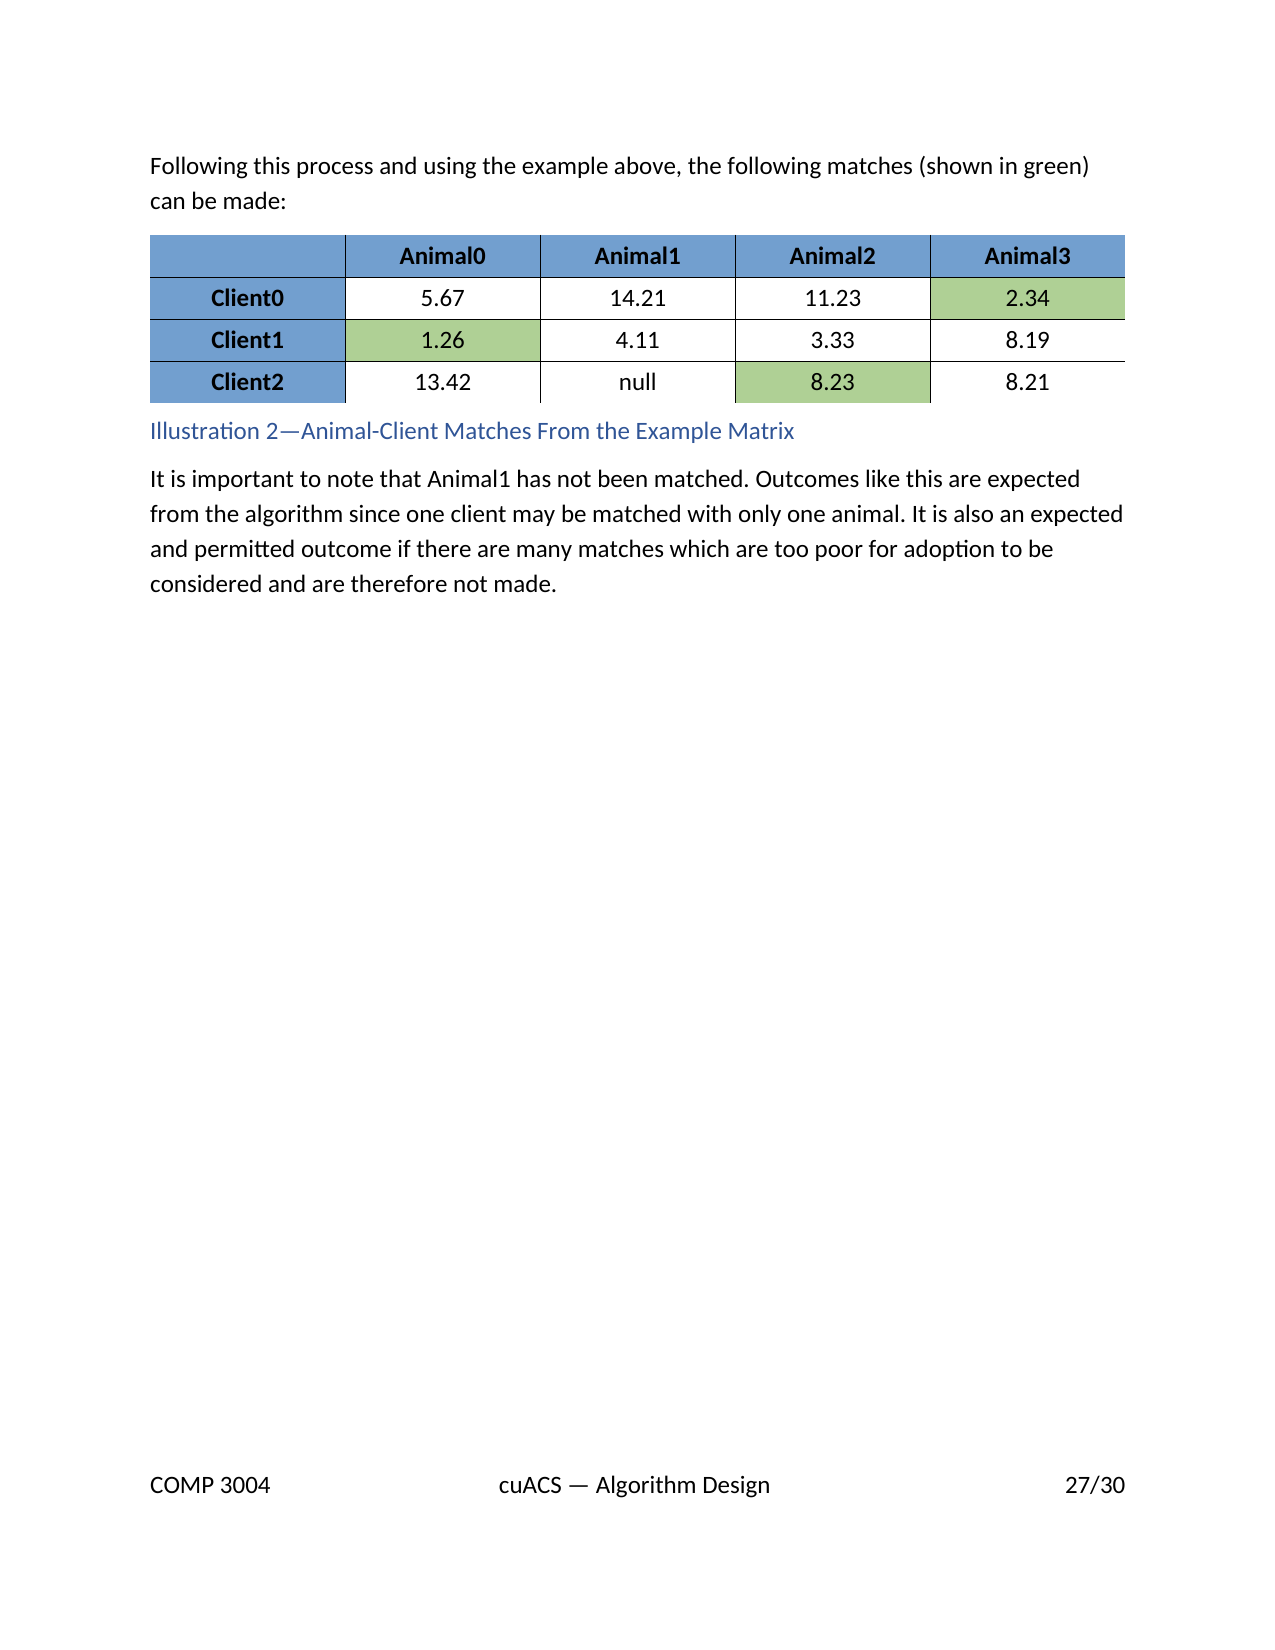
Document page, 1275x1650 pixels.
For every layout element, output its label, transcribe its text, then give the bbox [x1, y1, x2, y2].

table_cell 2.34 [931, 278, 1125, 319]
table_cell 1.26 [346, 320, 540, 361]
table_cell 3.33 [736, 320, 930, 361]
table_cell 8.19 [931, 320, 1125, 361]
table_cell 8.21 [931, 362, 1125, 403]
table_header Animal1 [541, 235, 735, 277]
table_cell null [541, 362, 735, 403]
text Following this process and using the example above, the following matches (shown in green) can be made: [150, 150, 1125, 216]
text It is important to note that Animal1 has not been matched. Outcomes like this are expected from the algorithm since one client may be matched with only one animal. It is also an expected and permitted outcome if there are many matches which are too poor for adoption to be considered and are therefore not made. [150, 463, 1125, 598]
table_header Animal2 [736, 235, 930, 277]
table_header Animal3 [931, 235, 1125, 277]
table_header [150, 235, 345, 277]
table_cell 4.11 [541, 320, 735, 361]
table_cell 14.21 [541, 278, 735, 319]
table_cell Client2 [150, 362, 345, 403]
table_cell Client1 [150, 320, 345, 361]
table_cell 13.42 [346, 362, 540, 403]
text Illustration 2—Animal-Client Matches From the Example Matrix [150, 415, 1125, 446]
table_cell 5.67 [346, 278, 540, 319]
table_cell 11.23 [736, 278, 930, 319]
table_cell Client0 [150, 278, 345, 319]
table_header Animal0 [346, 235, 540, 277]
table_cell 8.23 [736, 362, 930, 403]
